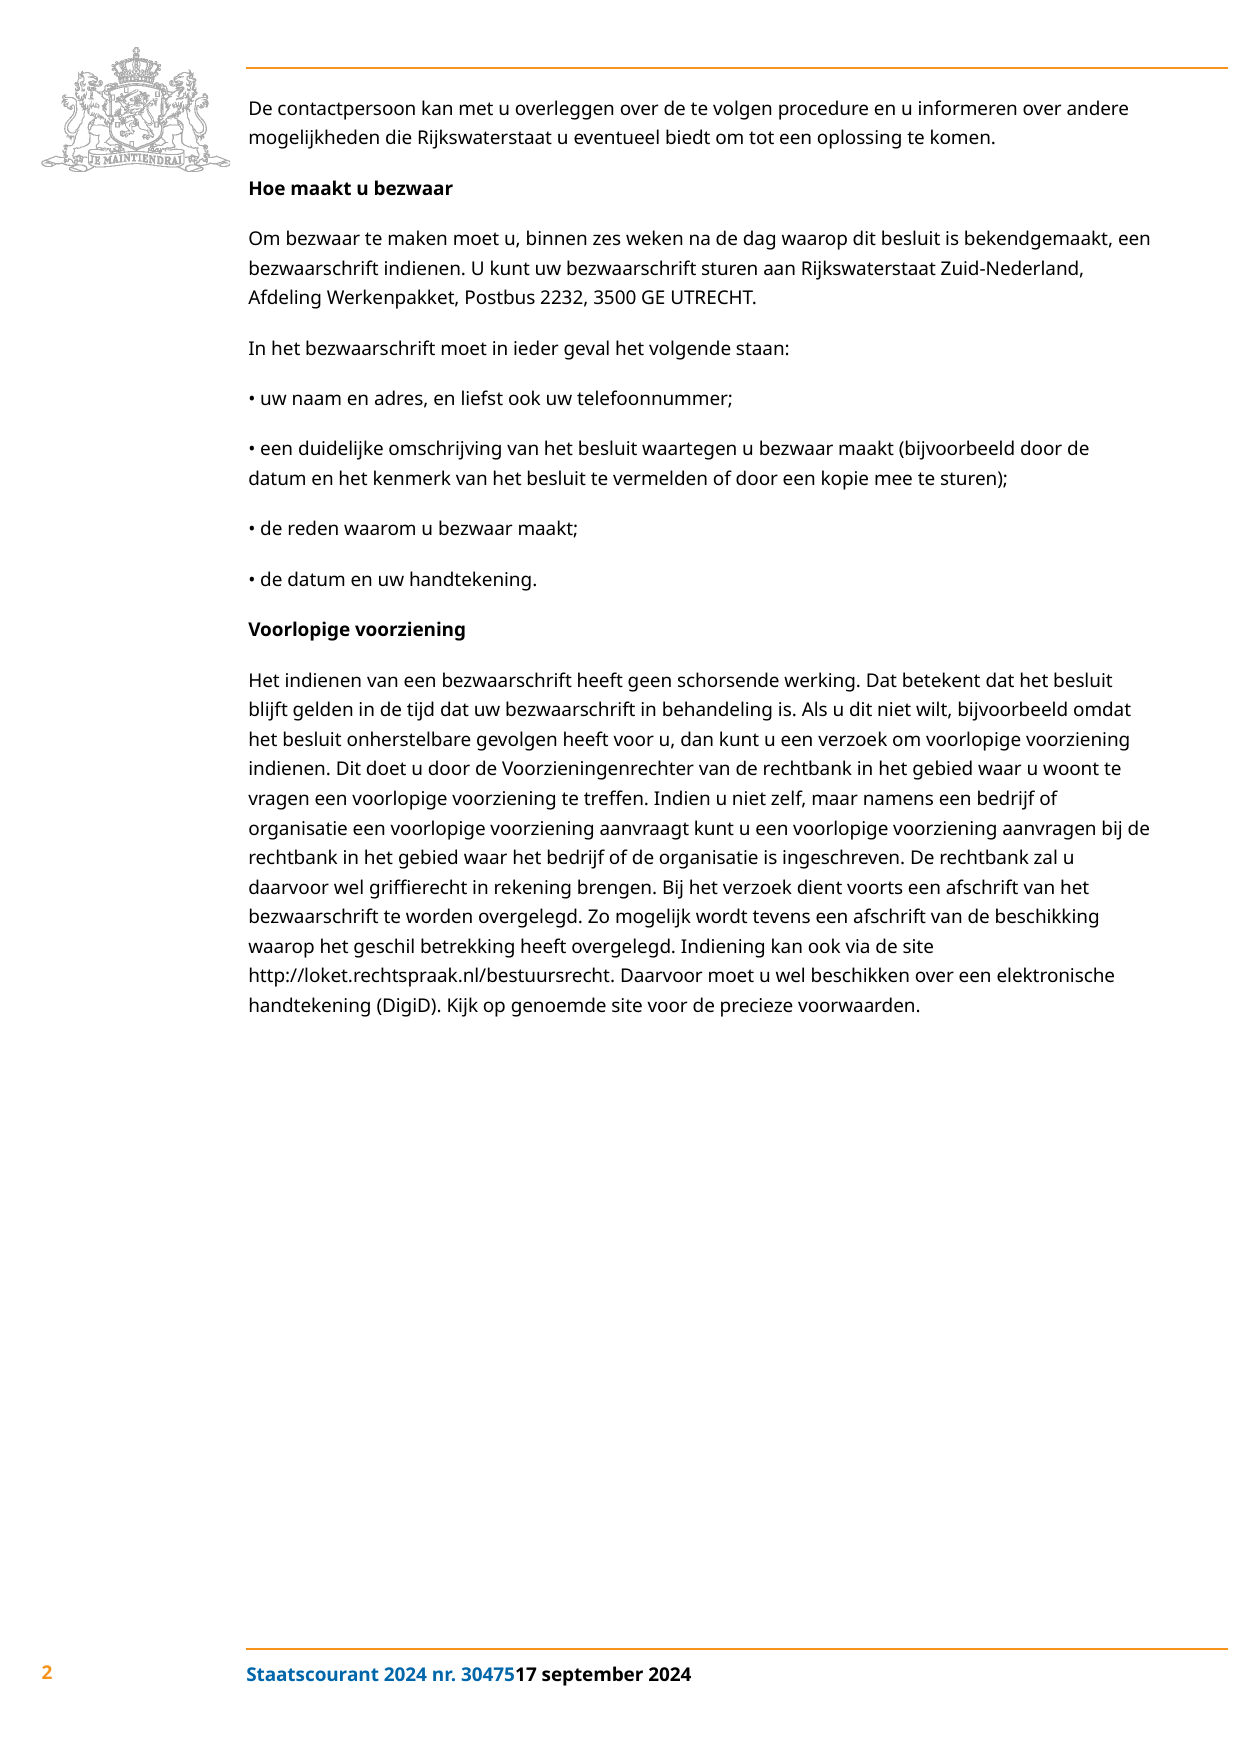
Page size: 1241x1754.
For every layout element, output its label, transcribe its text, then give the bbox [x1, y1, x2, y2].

text • uw naam en adres, en liefst ook uw telefoonnummer; [248, 385, 1152, 411]
text Voorlopige voorziening [248, 616, 1152, 642]
text • de datum en uw handtekening. [248, 566, 1152, 592]
text • een duidelijke omschrijving van het besluit waartegen u bezwaar maakt (bijvoorbeeld door de datum en het kenmerk van het besluit te vermelden of door een kopie mee te sturen); [248, 436, 1152, 491]
text • de reden waarom u bezwaar maakt; [248, 516, 1152, 541]
picture [41, 47, 231, 172]
text Het indienen van een bezwaarschrift heeft geen schorsende werking. Dat betekent dat het besluit blijft gelden in de tijd dat uw bezwaarschrift in behandeling is. Als u dit niet wilt, bijvoorbeeld omdat het besluit onherstelbare gevolgen heeft voor u, dan kunt u een verzoek om voorlopige voorziening indienen. Dit doet u door de Voorzieningenrechter van de rechtbank in het gebied waar u woont te vragen een voorlopige voorziening te treffen. Indien u niet zelf, maar namens een bedrijf of organisatie een voorlopige voorziening aanvraagt kunt u een voorlopige voorziening aanvragen bij de rechtbank in het gebied waar het bedrijf of de organisatie is ingeschreven. De rechtbank zal u daarvoor wel griffierecht in rekening brengen. Bij het verzoek dient voorts een afschrift van het bezwaarschrift te worden overgelegd. Zo mogelijk wordt tevens een afschrift van de beschikking waarop het geschil betrekking heeft overgelegd. Indiening kan ook via de site http://loket.rechtspraak.nl/bestuursrecht. Daarvoor moet u wel beschikken over een elektronische handtekening (DigiD). Kijk op genoemde site voor de precieze voorwaarden. [248, 667, 1152, 1018]
text Hoe maakt u bezwaar [248, 175, 1152, 201]
text Om bezwaar te maken moet u, binnen zes weken na de dag waarop dit besluit is bekendgemaakt, een bezwaarschrift indienen. U kunt uw bezwaarschrift sturen aan Rijkswaterstaat Zuid-Nederland, Afdeling Werkenpakket, Postbus 2232, 3500 GE UTRECHT. [248, 225, 1152, 310]
text In het bezwaarschrift moet in ieder geval het volgende staan: [248, 335, 1152, 361]
text De contactpersoon kan met u overleggen over de te volgen procedure en u informeren over andere mogelijkheden die Rijkswaterstaat u eventueel biedt om tot een oplossing te komen. [248, 95, 1152, 150]
